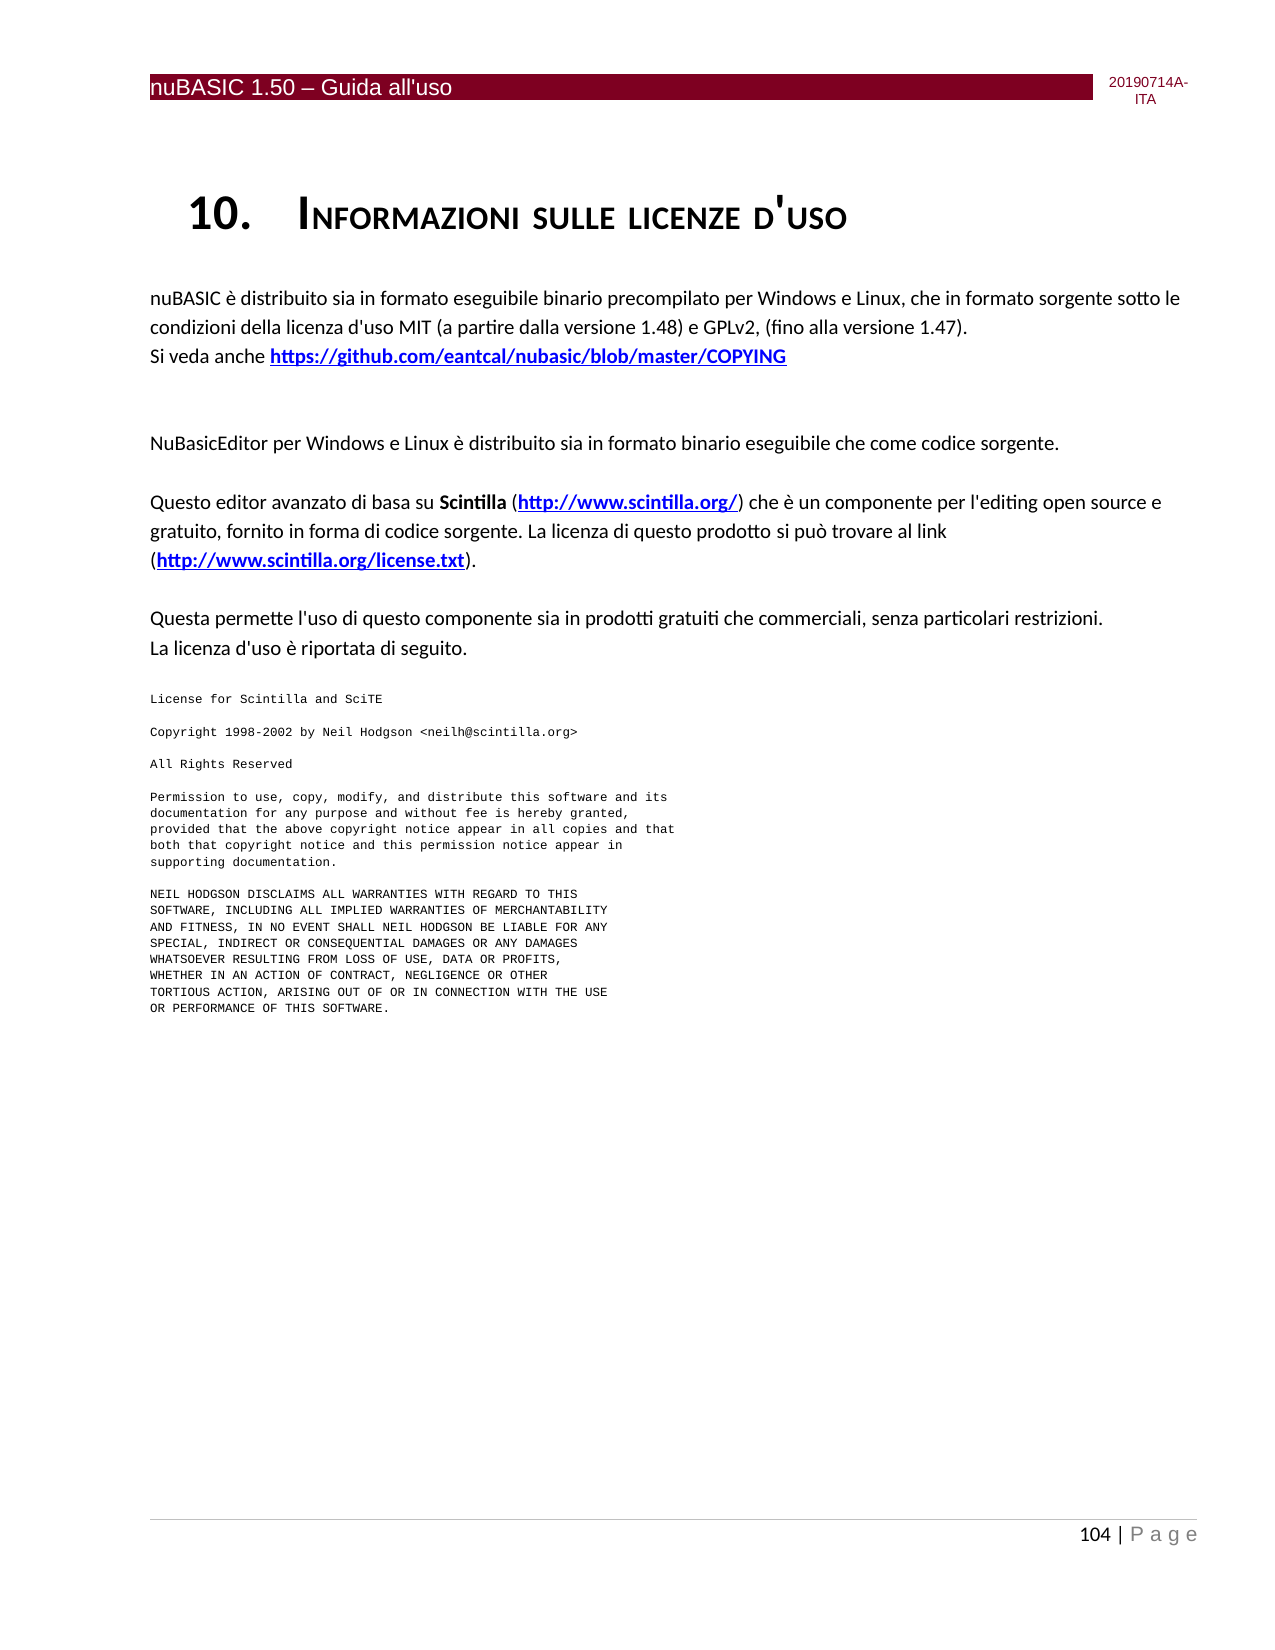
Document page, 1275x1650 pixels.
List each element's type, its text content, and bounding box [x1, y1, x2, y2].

text Si veda anche https://github.com/eantcal/nubasic/blob/master/COPYING [150, 343, 1197, 368]
text Permission to use, copy, modify, and distribute this software and its [150, 791, 1197, 805]
text SOFTWARE, INCLUDING ALL IMPLIED WARRANTIES OF MERCHANTABILITY [150, 904, 1197, 918]
text provided that the above copyright notice appear in all copies and that [150, 823, 1197, 837]
text License for Scintilla and SciTE [150, 693, 1197, 707]
text OR PERFORMANCE OF THIS SOFTWARE. [150, 1002, 1197, 1016]
text Questa permette l'uso di questo componente sia in prodotti gratuiti che commerciali, senza particolari restrizioni. [150, 606, 1197, 631]
text AND FITNESS, IN NO EVENT SHALL NEIL HODGSON BE LIABLE FOR ANY [150, 921, 1197, 935]
text documentation for any purpose and without fee is hereby granted, [150, 807, 1197, 821]
subtitle Informazioni sulle licenze d'uso [187, 181, 1197, 242]
text SPECIAL, INDIRECT OR CONSEQUENTIAL DAMAGES OR ANY DAMAGES [150, 937, 1197, 951]
text supporting documentation. [150, 856, 1197, 870]
text WHETHER IN AN ACTION OF CONTRACT, NEGLIGENCE OR OTHER [150, 969, 1197, 983]
text NEIL HODGSON DISCLAIMS ALL WARRANTIES WITH REGARD TO THIS [150, 888, 1197, 902]
text WHATSOEVER RESULTING FROM LOSS OF USE, DATA OR PROFITS, [150, 953, 1197, 967]
text both that copyright notice and this permission notice appear in [150, 839, 1197, 853]
text Questo editor avanzato di basa su Scintilla (http://www.scintilla.org/) che è un componente per l'editing open source e gratuito, fornito in forma di codice sorgente. La licenza di questo prodotto si può trovare al link (http://www.scintilla.org/license.txt). [150, 489, 1197, 573]
text La licenza d'uso è riportata di seguito. [150, 635, 1197, 660]
text All Rights Reserved [150, 758, 1197, 772]
text NuBasicEditor per Windows e Linux è distribuito sia in formato binario eseguibile che come codice sorgente. [150, 431, 1197, 456]
text Copyright 1998-2002 by Neil Hodgson <neilh@scintilla.org> [150, 726, 1197, 740]
text TORTIOUS ACTION, ARISING OUT OF OR IN CONNECTION WITH THE USE [150, 986, 1197, 1000]
text nuBASIC è distribuito sia in formato eseguibile binario precompilato per Windows e Linux, che in formato sorgente sotto le condizioni della licenza d'uso MIT (a partire dalla versione 1.48) e GPLv2, (fino alla versione 1.47). [150, 285, 1197, 339]
